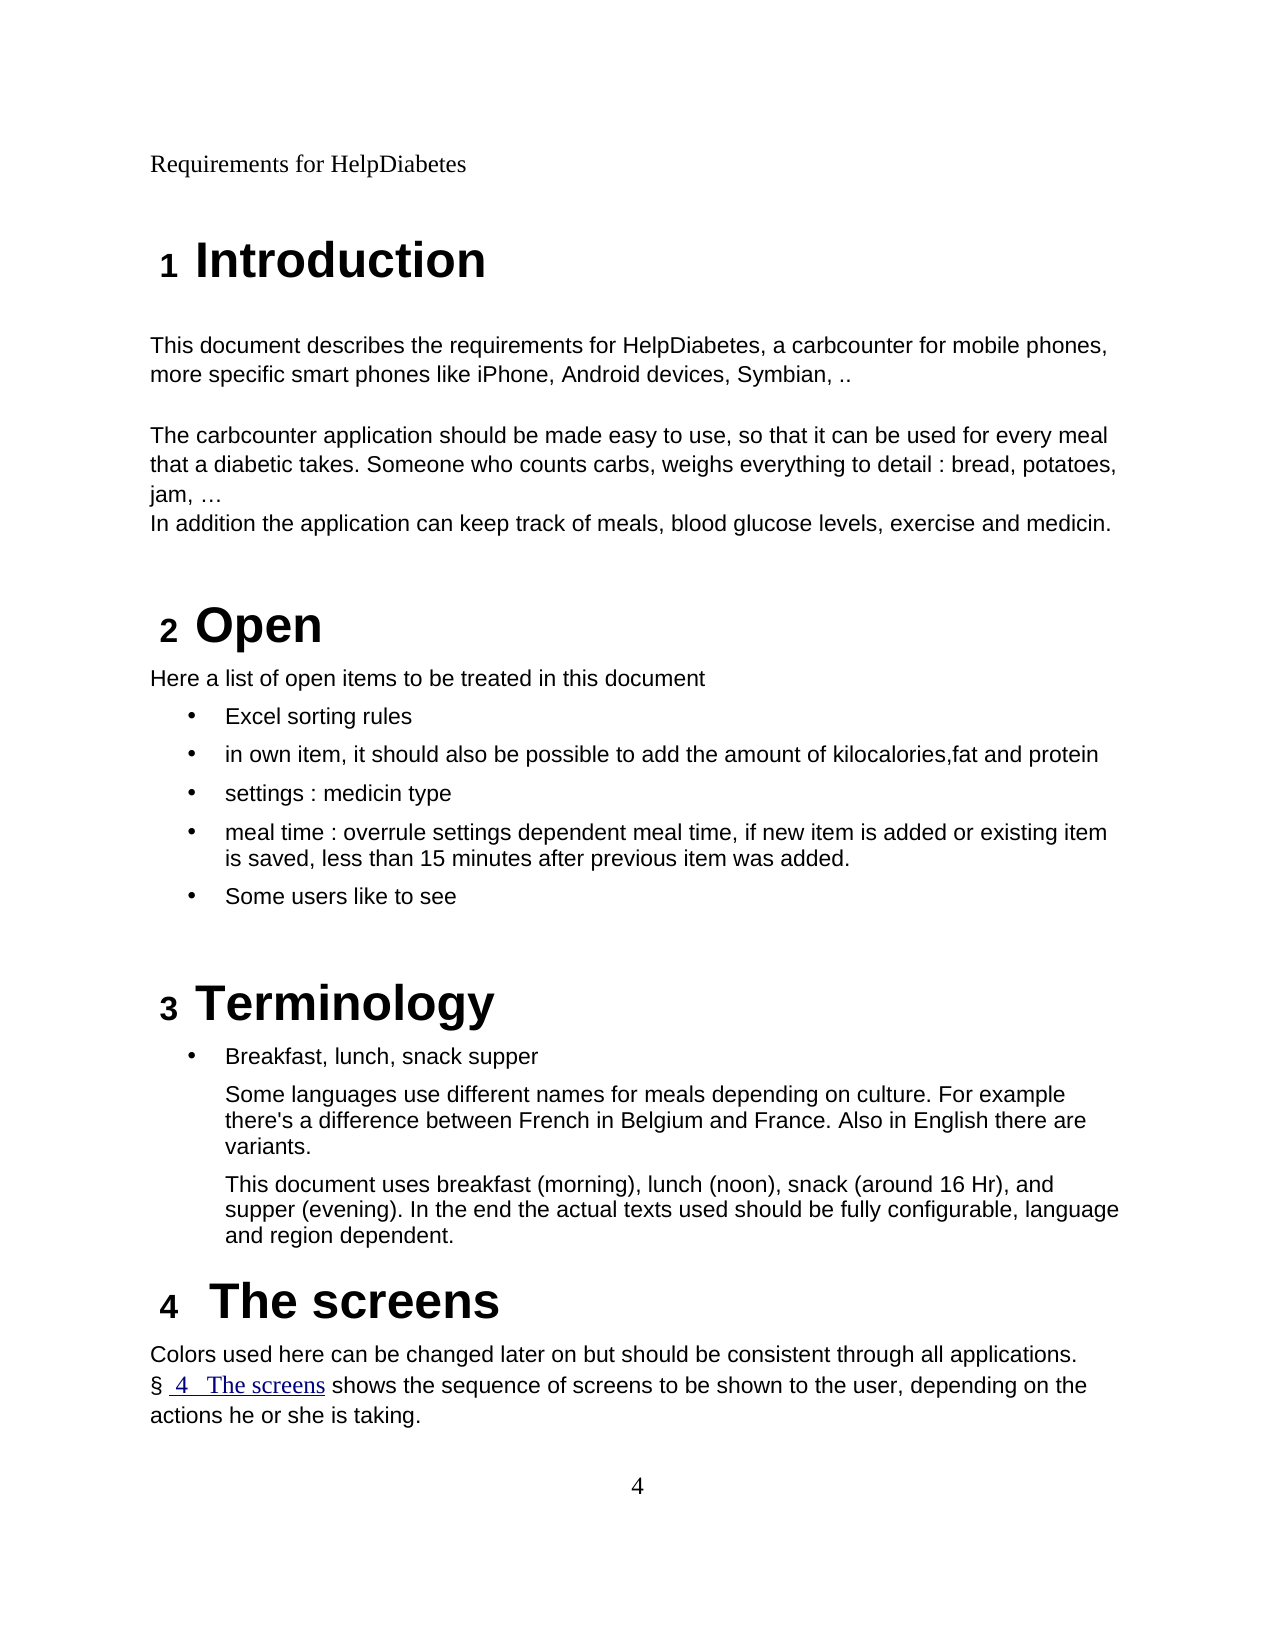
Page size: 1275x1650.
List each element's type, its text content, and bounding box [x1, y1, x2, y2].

list meal time : overrule settings dependent meal time, if new item is added or existing item is saved, less than 15 minutes after previous item was added. [187, 819, 1125, 871]
list Some users like to see [187, 884, 1125, 910]
list Excel sorting rules [187, 703, 1125, 730]
subtitle Open [150, 597, 1125, 653]
text § 4 The screens shows the sequence of screens to be shown to the user, depending on the actions he or she is taking. [150, 1371, 1125, 1428]
subtitle The screens [150, 1273, 1125, 1329]
subtitle Introduction [150, 232, 1125, 288]
text The carbcounter application should be made easy to use, so that it can be used for every meal that a diabetic takes. Someone who counts carbs, weighs everything to detail : bread, potatoes, jam, … [150, 423, 1125, 507]
text Here a list of open items to be treated in this document [150, 665, 1125, 691]
list Some languages use different names for meals depending on culture. For example there's a difference between French in Belgium and France. Also in English there are variants. [187, 1082, 1125, 1159]
text In addition the application can keep track of meals, blood glucose levels, exercise and medicin. [150, 511, 1125, 537]
text Colors used here can be changed later on but should be consistent through all applications. [150, 1342, 1125, 1367]
list This document uses breakfast (morning), lunch (noon), snack (around 16 Hr), and supper (evening). In the end the actual texts used should be fully configurable, language and region dependent. [187, 1171, 1125, 1248]
text This document describes the requirements for HelpDiabetes, a carbcounter for mobile phones, more specific smart phones like iPhone, Android devices, Symbian, .. [150, 332, 1125, 387]
list Breakfast, lunch, snack supper [187, 1043, 1125, 1069]
subtitle Terminology [150, 975, 1125, 1031]
list in own item, it should also be possible to add the amount of kilocalories,fat and protein [187, 742, 1125, 768]
list settings : medicin type [187, 781, 1125, 807]
